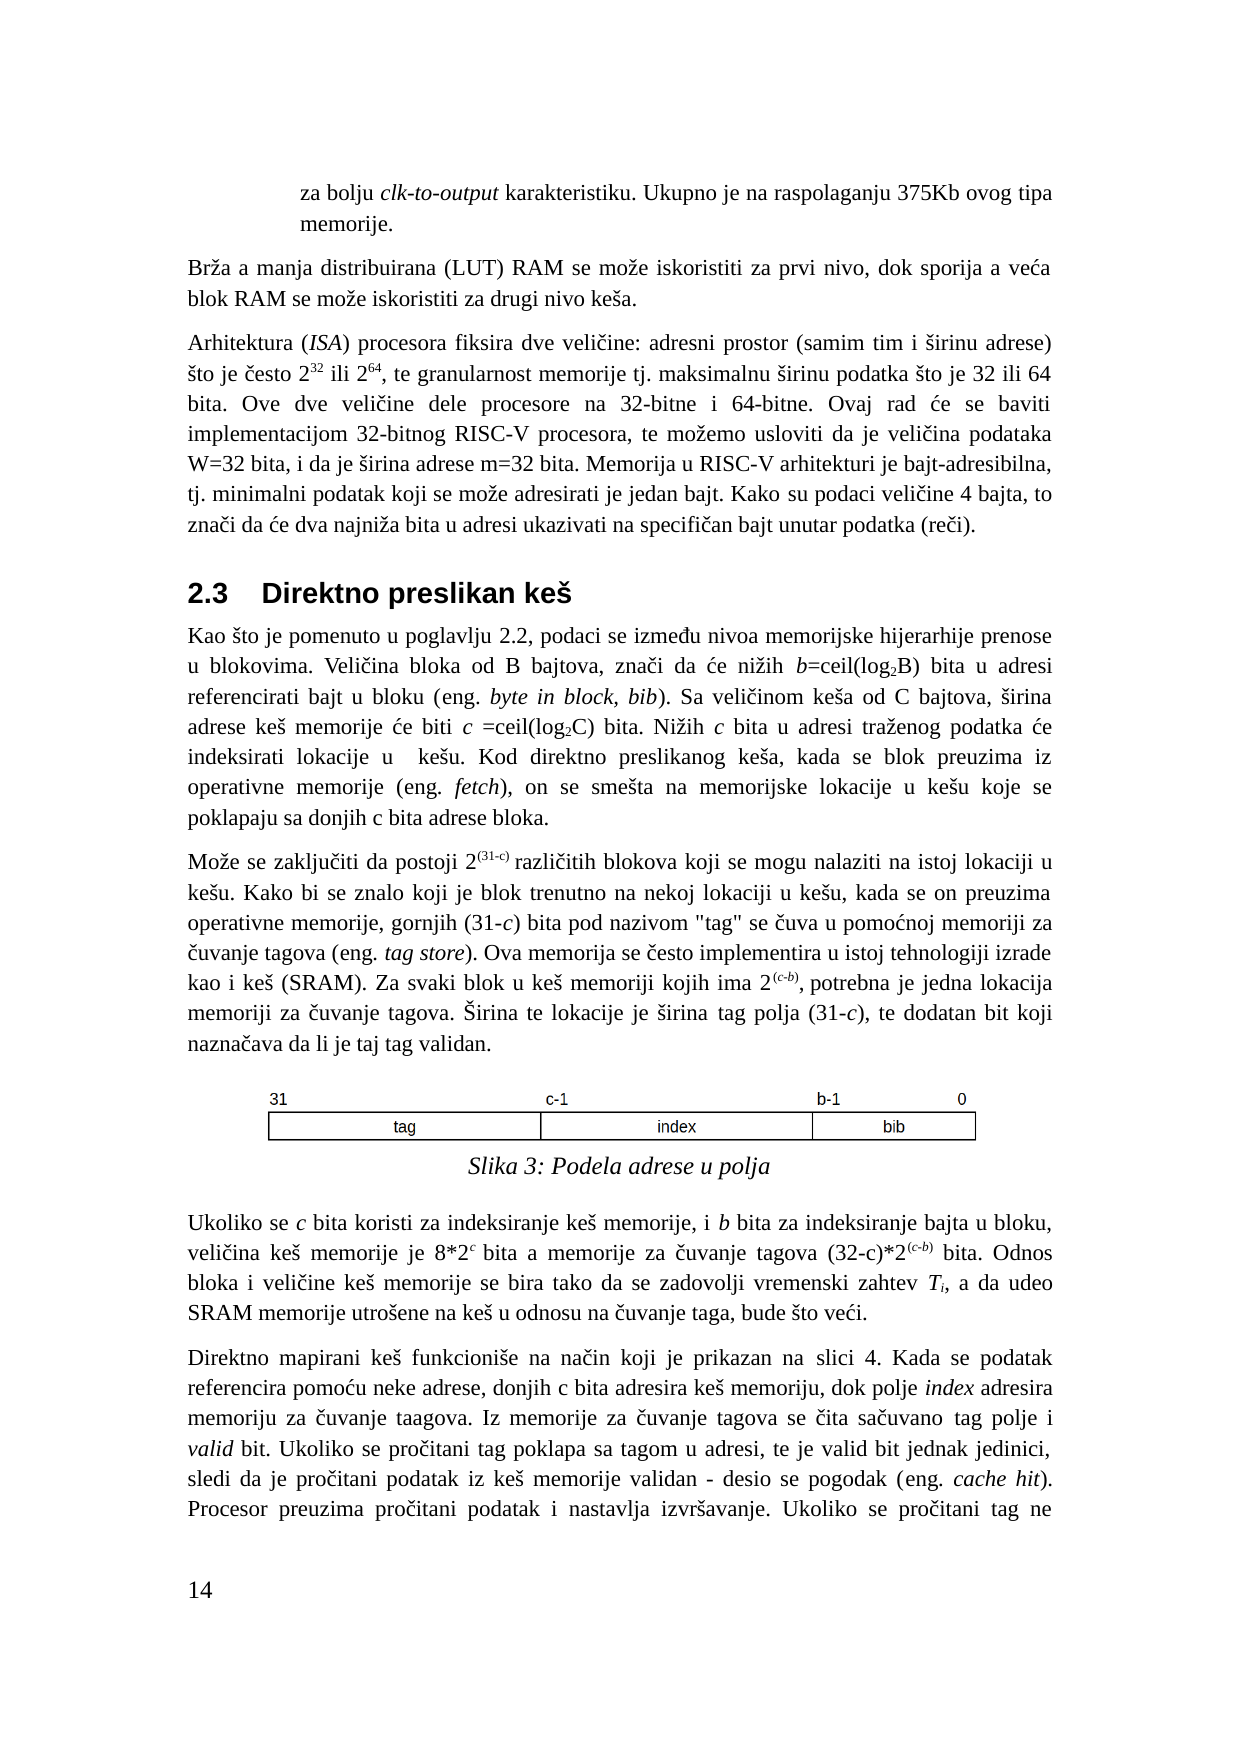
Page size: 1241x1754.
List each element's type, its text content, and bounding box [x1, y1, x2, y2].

text Ukoliko se c bita koristi za indeksiranje keš memorije, i b bita za indeksiranje bajta u bloku, veličina keš memorije je 8*2c bita a memorije za čuvanje tagova (32-c)*2(c-b) bita. Odnos bloka i veličine keš memorije se bira tako da se zadovolji vremenski zahtev Ti, a da udeo SRAM memorije utrošene na keš u odnosu na čuvanje taga, bude što veći. [187, 1209, 1053, 1326]
picture [257, 1087, 983, 1146]
subtitle Direktno preslikan keš [187, 576, 1053, 610]
text Arhitektura (ISA) procesora fiksira dve veličine: adresni prostor (samim tim i širinu adrese) što je često 232 ili 264, te granularnost memorije tj. maksimalnu širinu podatka što je 32 ili 64 bita. Ove dve veličine dele procesore na 32-bitne i 64-bitne. Ovaj rad će se baviti implementacijom 32-bitnog RISC-V procesora, te možemo usloviti da je veličina podataka W=32 bita, i da je širina adrese m=32 bita. Memorija u RISC-V arhitekturi je bajt-adresibilna, tj. minimalni podatak koji se može adresirati je jedan bajt. Kako su podaci veličine 4 bajta, to znači da će dva najniža bita u adresi ukazivati na specifičan bajt unutar podatka (reči). [187, 329, 1053, 537]
list za bolju clk-to-output karakteristiku. Ukupno je na raspolaganju 375Kb ovog tipa memorije. [262, 179, 1053, 236]
text Kao što je pomenuto u poglavlju 2.2, podaci se između nivoa memorijske hijerarhije prenose u blokovima. Veličina bloka od B bajtova, znači da će nižih b=ceil(log2B) bita u adresi referencirati bajt u bloku (eng. byte in block, bib). Sa veličinom keša od C bajtova, širina adrese keš memorije će biti c =ceil(log2C) bita. Nižih c bita u adresi traženog podatka će indeksirati lokacije u kešu. Kod direktno preslikanog keša, kada se blok preuzima iz operativne memorije (eng. fetch), on se smešta na memorijske lokacije u kešu koje se poklapaju sa donjih c bita adrese bloka. [187, 622, 1053, 830]
text Direktno mapirani keš funkcioniše na način koji je prikazan na slici 4. Kada se podatak referencira pomoću neke adrese, donjih c bita adresira keš memoriju, dok polje index adresira memoriju za čuvanje taagova. Iz memorije za čuvanje tagova se čita sačuvano tag polje i valid bit. Ukoliko se pročitani tag poklapa sa tagom u adresi, te je valid bit jednak jedinici, sledi da je pročitani podatak iz keš memorije validan - desio se pogodak (eng. cache hit). Procesor preuzima pročitani podatak i nastavlja izvršavanje. Ukoliko se pročitani tag ne [187, 1344, 1053, 1521]
text Brža a manja distribuirana (LUT) RAM se može iskoristiti za prvi nivo, dok sporija a veća blok RAM se može iskoristiti za drugi nivo keša. [187, 254, 1053, 311]
text Može se zaključiti da postoji 2(31-c) različitih blokova koji se mogu nalaziti na istoj lokaciji u kešu. Kako bi se znalo koji je blok trenutno na nekoj lokaciji u kešu, kada se on preuzima operativne memorije, gornjih (31-c) bita pod nazivom "tag" se čuva u pomoćnoj memoriji za čuvanje tagova (eng. tag store). Ova memorija se često implementira u istoj tehnologiji izrade kao i keš (SRAM). Za svaki blok u keš memoriji kojih ima 2(c-b), potrebna je jedna lokacija memoriji za čuvanje tagova. Širina te lokacije je širina tag polja (31-c), te dodatan bit koji naznačava da li je taj tag validan. [187, 848, 1053, 1056]
text Slika 3: Podela adrese u polja [257, 1146, 983, 1180]
